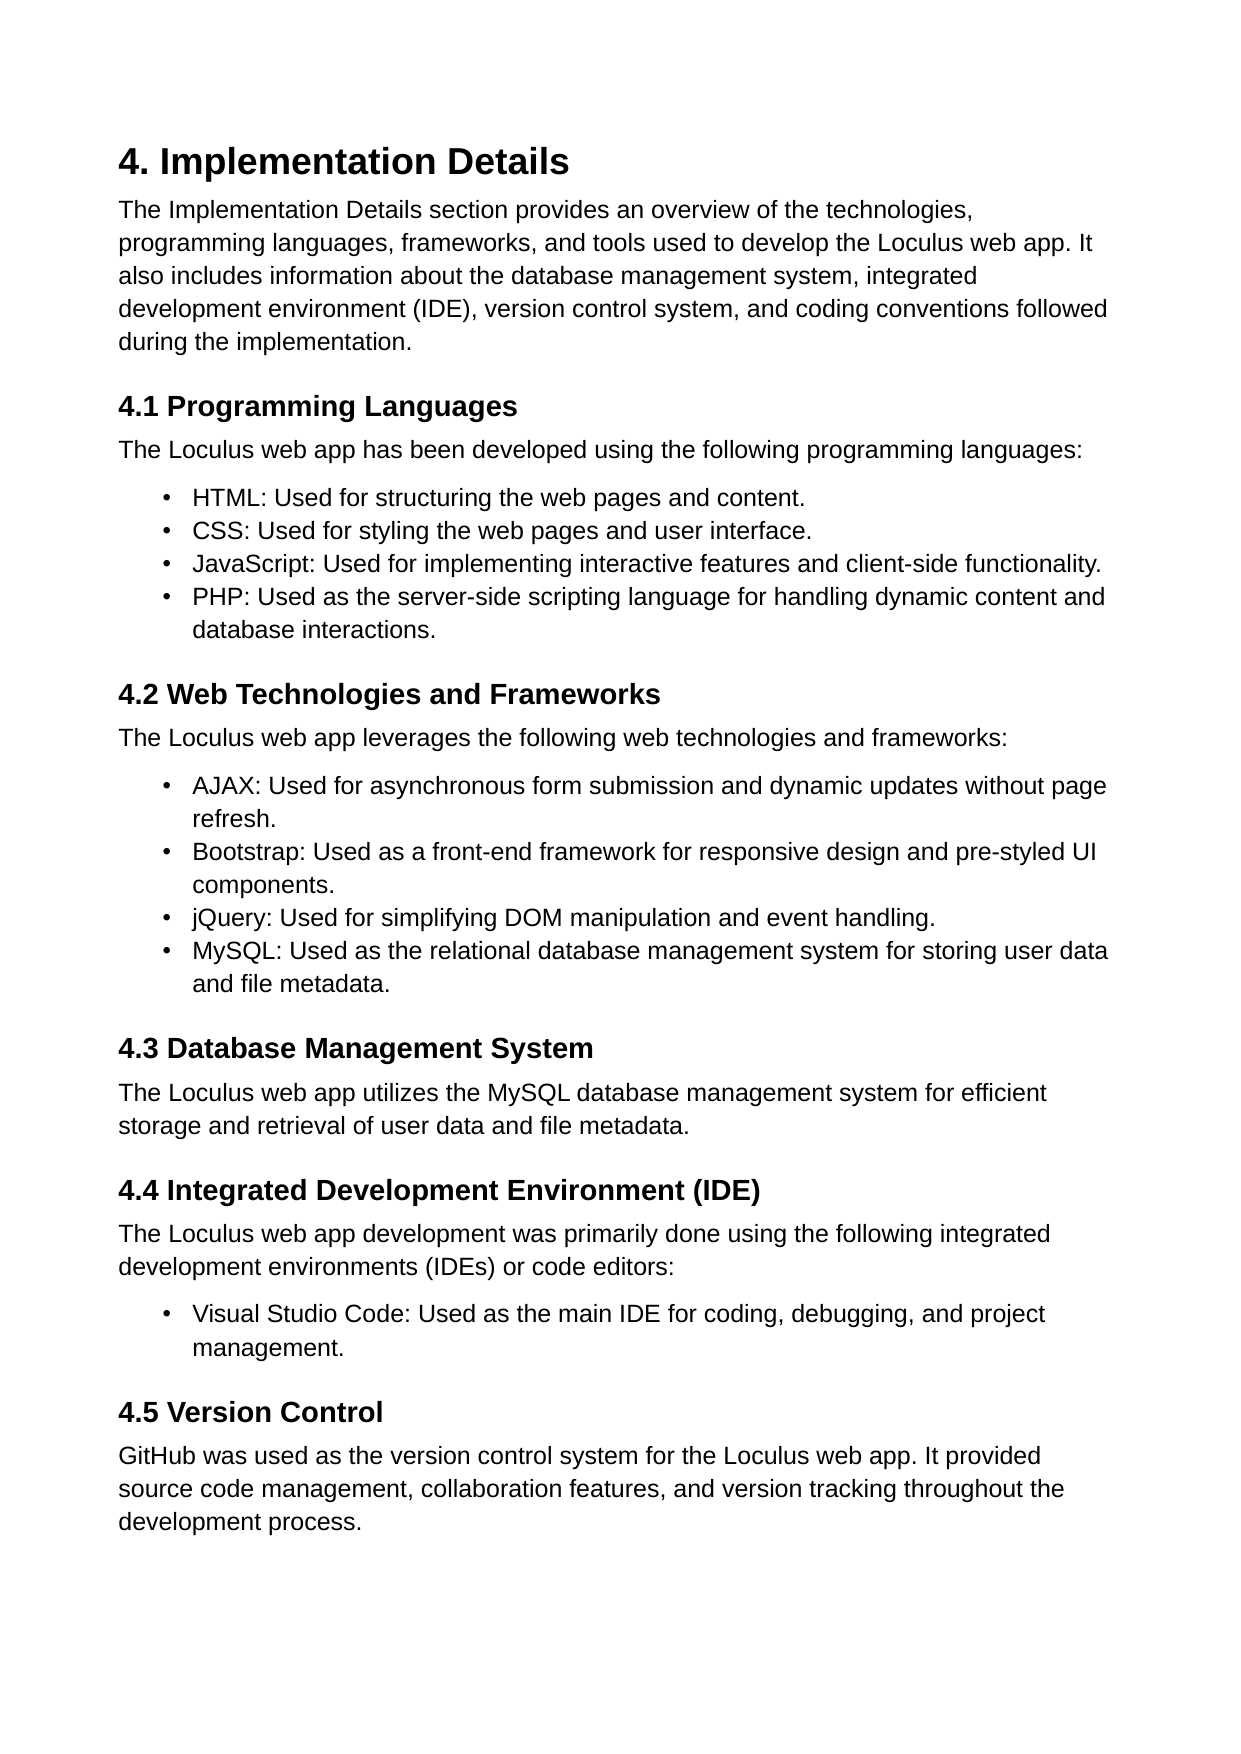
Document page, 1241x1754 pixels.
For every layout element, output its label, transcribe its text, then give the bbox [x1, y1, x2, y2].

subtitle 4. Implementation Details [118, 139, 1122, 182]
text The Implementation Details section provides an overview of the technologies, programming languages, frameworks, and tools used to develop the Loculus web app. It also includes information about the database management system, integrated development environment (IDE), version control system, and coding conventions followed during the implementation. [118, 194, 1122, 355]
subtitle 4.1 Programming Languages [118, 389, 1122, 422]
text The Loculus web app development was primarily done using the following integrated development environments (IDEs) or code editors: [118, 1219, 1122, 1281]
list Visual Studio Code: Used as the main IDE for coding, debugging, and project management. [162, 1299, 1122, 1361]
list PHP: Used as the server-side scripting language for handling dynamic content and database interactions. [162, 582, 1122, 644]
text The Loculus web app has been developed using the following programming languages: [118, 435, 1122, 464]
list HTML: Used for structuring the web pages and content. [162, 482, 1122, 511]
list jQuery: Used for simplifying DOM manipulation and event handling. [162, 903, 1122, 932]
text The Loculus web app leverages the following web technologies and frameworks: [118, 723, 1122, 752]
list Bootstrap: Used as a front-end framework for responsive design and pre-styled UI components. [162, 837, 1122, 899]
list CSS: Used for styling the web pages and user interface. [162, 516, 1122, 544]
subtitle 4.2 Web Technologies and Frameworks [118, 677, 1122, 711]
text GitHub was used as the version control system for the Loculus web app. It provided source code management, collaboration features, and version tracking throughout the development process. [118, 1441, 1122, 1536]
list MySQL: Used as the relational database management system for storing user data and file metadata. [162, 936, 1122, 998]
subtitle 4.5 Version Control [118, 1395, 1122, 1428]
subtitle 4.4 Integrated Development Environment (IDE) [118, 1173, 1122, 1206]
text The Loculus web app utilizes the MySQL database management system for efficient storage and retrieval of user data and file metadata. [118, 1078, 1122, 1139]
subtitle 4.3 Database Management System [118, 1032, 1122, 1065]
list AJAX: Used for asynchronous form submission and dynamic updates without page refresh. [162, 771, 1122, 833]
list JavaScript: Used for implementing interactive features and client-side functionality. [162, 549, 1122, 578]
